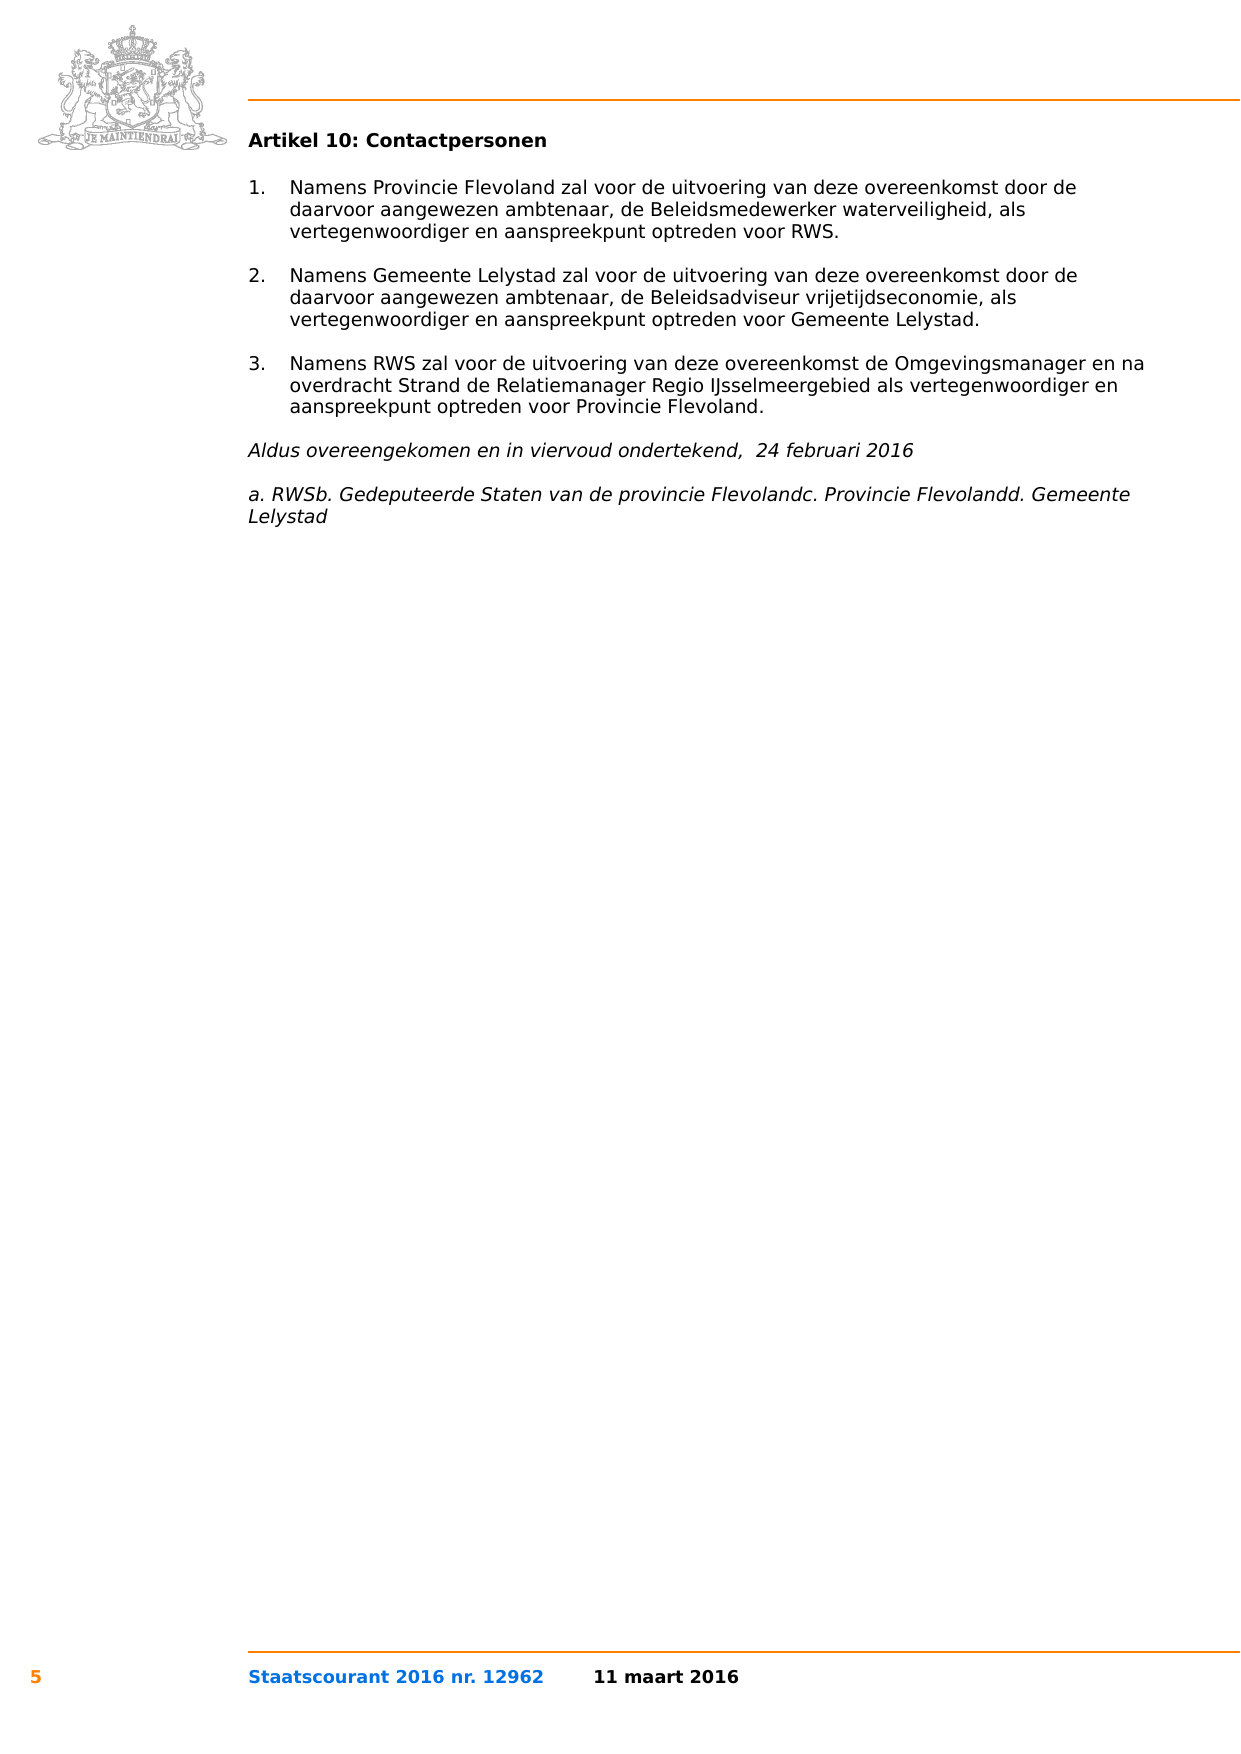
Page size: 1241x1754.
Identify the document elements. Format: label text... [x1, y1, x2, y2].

text 3. Namens RWS zal voor de uitvoering van deze overeenkomst de Omgevingsmanager en na overdracht Strand de Relatiemanager Regio IJsselmeergebied als vertegenwoordiger en aanspreekpunt optreden voor Provincie Flevoland. [248, 352, 1163, 418]
text 2. Namens Gemeente Lelystad zal voor de uitvoering van deze overeenkomst door de daarvoor aangewezen ambtenaar, de Beleidsadviseur vrijetijdseconomie, als vertegenwoordiger en aanspreekpunt optreden voor Gemeente Lelystad. [248, 265, 1163, 331]
text a. RWSb. Gedeputeerde Staten van de provincie Flevolandc. Provincie Flevolandd. Gemeente Lelystad [248, 484, 1163, 528]
subtitle Artikel 10: Contactpersonen [248, 130, 1163, 152]
text Aldus overeengekomen en in viervoud ondertekend, 24 februari 2016 [248, 440, 1163, 462]
text 1. Namens Provincie Flevoland zal voor de uitvoering van deze overeenkomst door de daarvoor aangewezen ambtenaar, de Beleidsmedewerker waterveiligheid, als vertegenwoordiger en aanspreekpunt optreden voor RWS. [248, 177, 1163, 243]
picture [38, 25, 227, 150]
